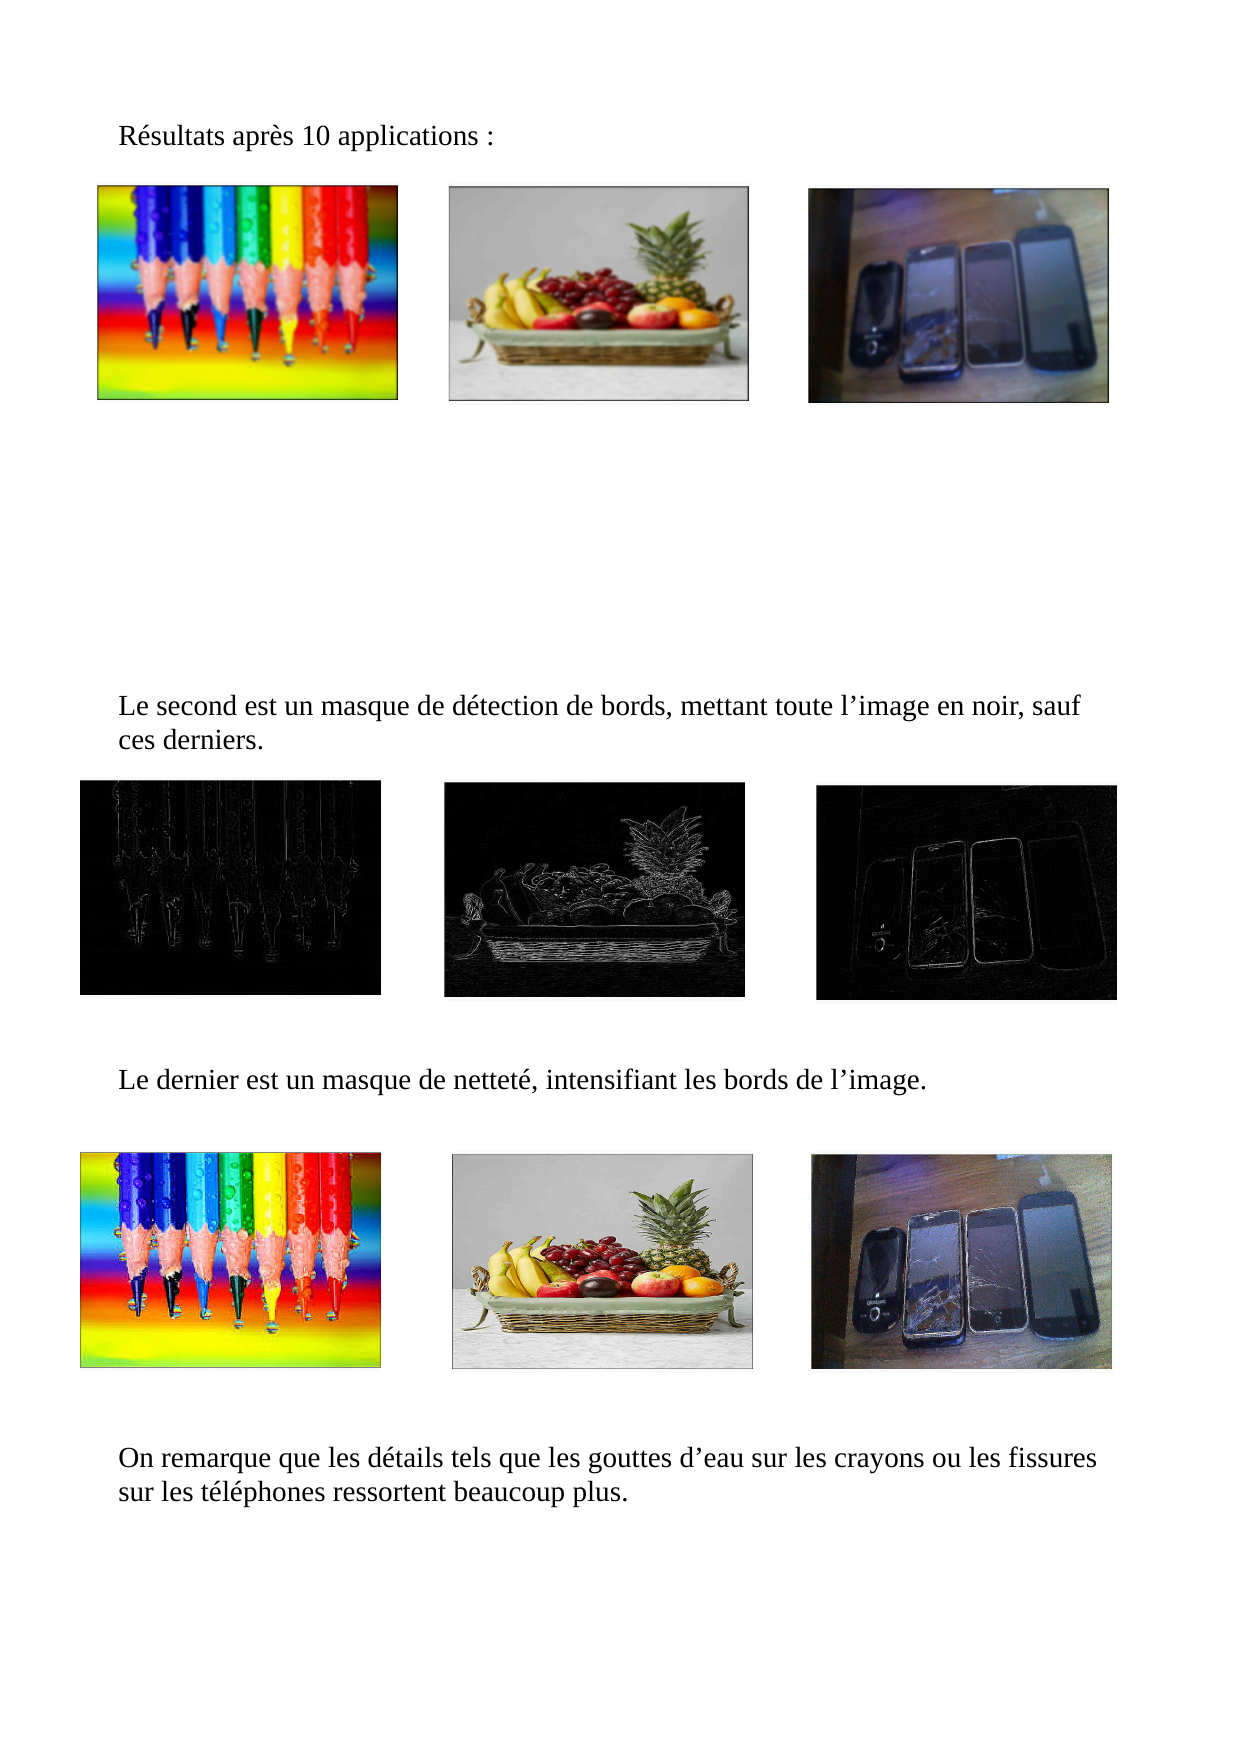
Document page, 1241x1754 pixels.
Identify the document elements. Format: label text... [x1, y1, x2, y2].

picture [444, 779, 746, 866]
picture [80, 1150, 382, 1237]
picture [452, 1151, 754, 1238]
picture [80, 777, 382, 864]
picture [811, 1151, 1114, 1238]
picture [808, 185, 1110, 272]
text Résultats après 10 applications : [118, 118, 1122, 152]
text On remarque que les détails tels que les gouttes d’eau sur les crayons ou les fissures sur les téléphones ressortent beaucoup plus. [118, 1441, 1122, 1508]
picture [448, 183, 751, 270]
text Le dernier est un masque de netteté, intensifiant les bords de l’image. [118, 1062, 1122, 1096]
picture [816, 782, 1118, 869]
picture [97, 182, 399, 269]
text Le second est un masque de détection de bords, mettant toute l’image en noir, sauf ces derniers. [118, 688, 1122, 755]
